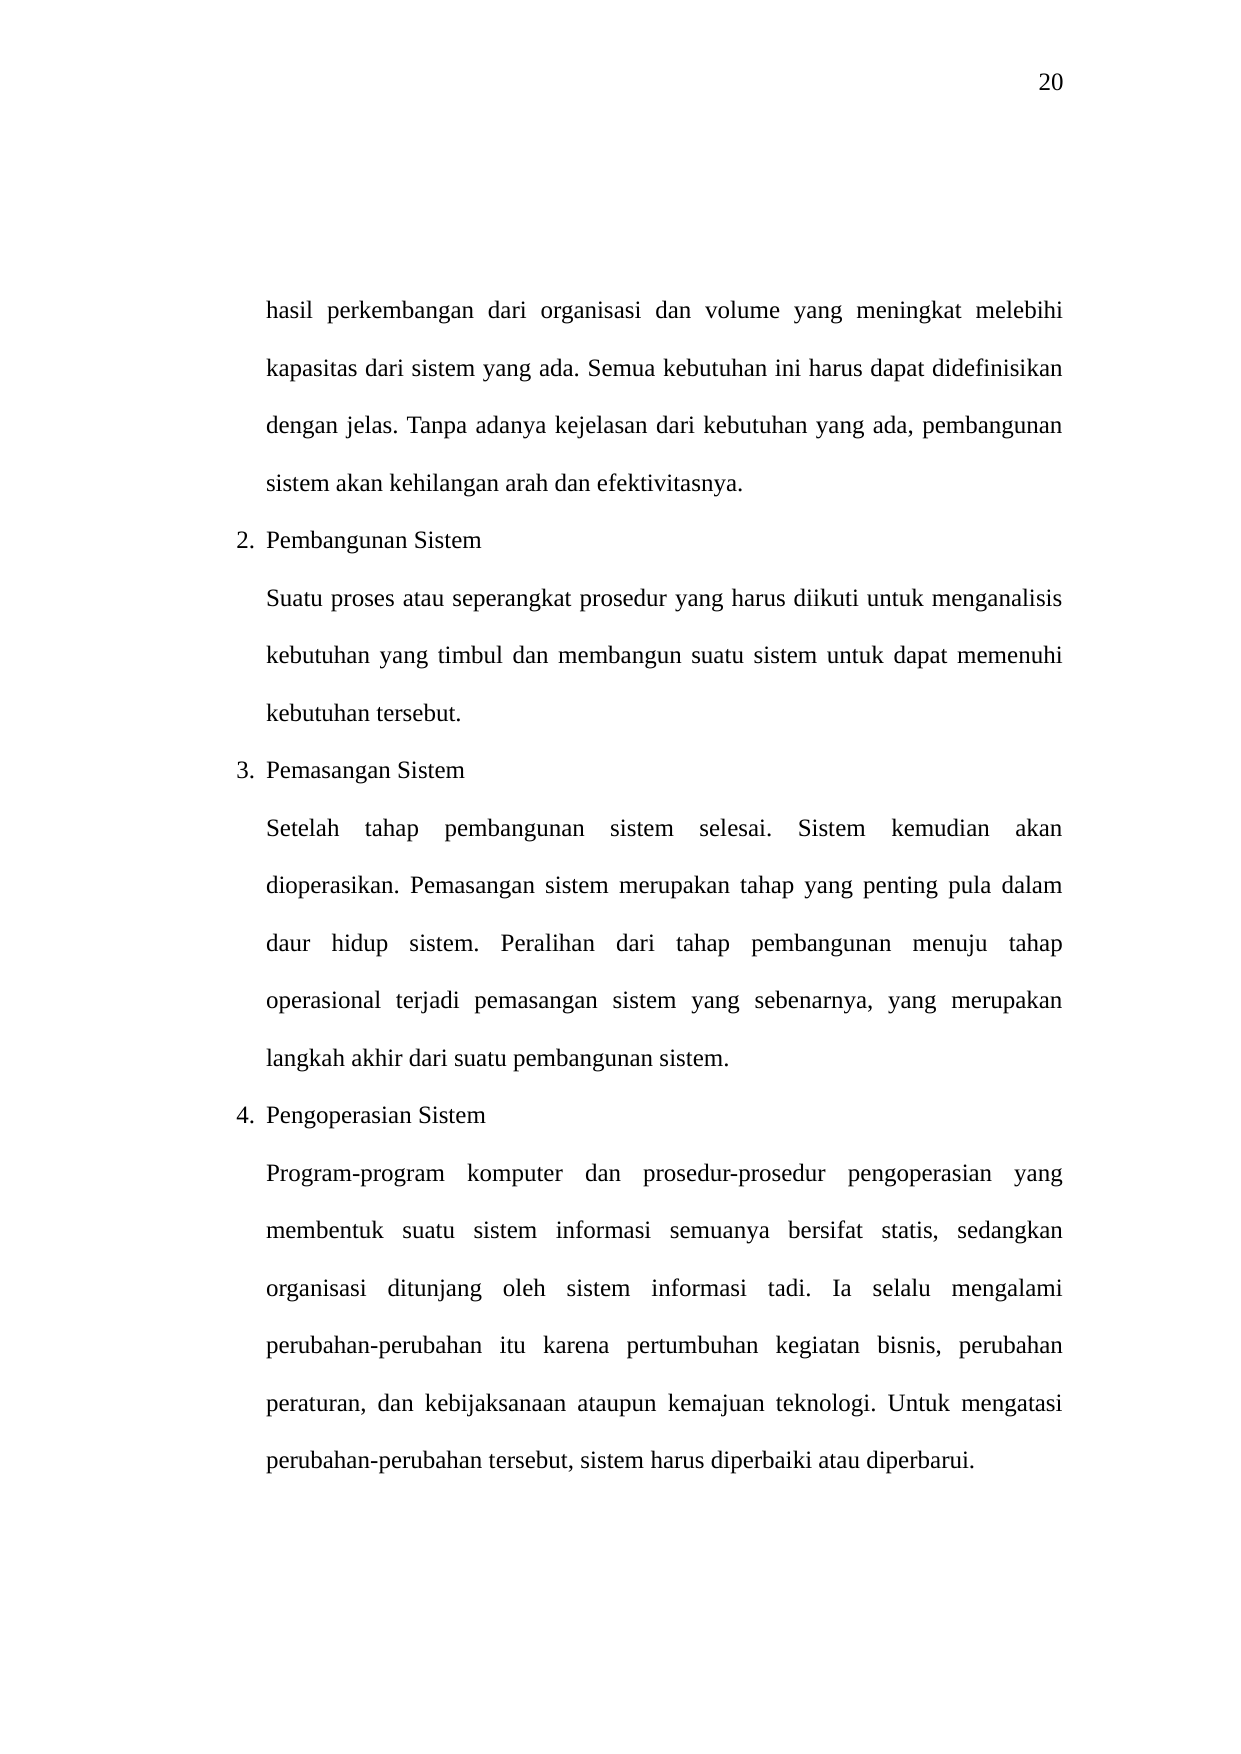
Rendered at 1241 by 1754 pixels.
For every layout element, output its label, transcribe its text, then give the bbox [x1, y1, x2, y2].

list hasil perkembangan dari organisasi dan volume yang meningkat melebihi kapasitas dari sistem yang ada. Semua kebutuhan ini harus dapat didefinisikan dengan jelas. Tanpa adanya kejelasan dari kebutuhan yang ada, pembangunan sistem akan kehilangan arah dan efektivitasnya. [236, 295, 1063, 497]
list Pengoperasian Sistem [236, 1100, 1063, 1129]
list Pembangunan Sistem [236, 525, 1063, 554]
list Setelah tahap pembangunan sistem selesai. Sistem kemudian akan dioperasikan. Pemasangan sistem merupakan tahap yang penting pula dalam daur hidup sistem. Peralihan dari tahap pembangunan menuju tahap operasional terjadi pemasangan sistem yang sebenarnya, yang merupakan langkah akhir dari suatu pembangunan sistem. [236, 813, 1063, 1072]
list Suatu proses atau seperangkat prosedur yang harus diikuti untuk menganalisis kebutuhan yang timbul dan membangun suatu sistem untuk dapat memenuhi kebutuhan tersebut. [236, 583, 1063, 727]
list Pemasangan Sistem [236, 755, 1063, 784]
list Program-program komputer dan prosedur-prosedur pengoperasian yang membentuk suatu sistem informasi semuanya bersifat statis, sedangkan organisasi ditunjang oleh sistem informasi tadi. Ia selalu mengalami perubahan-perubahan itu karena pertumbuhan kegiatan bisnis, perubahan peraturan, dan kebijaksanaan ataupun kemajuan teknologi. Untuk mengatasi perubahan-perubahan tersebut, sistem harus diperbaiki atau diperbarui. [236, 1158, 1063, 1474]
